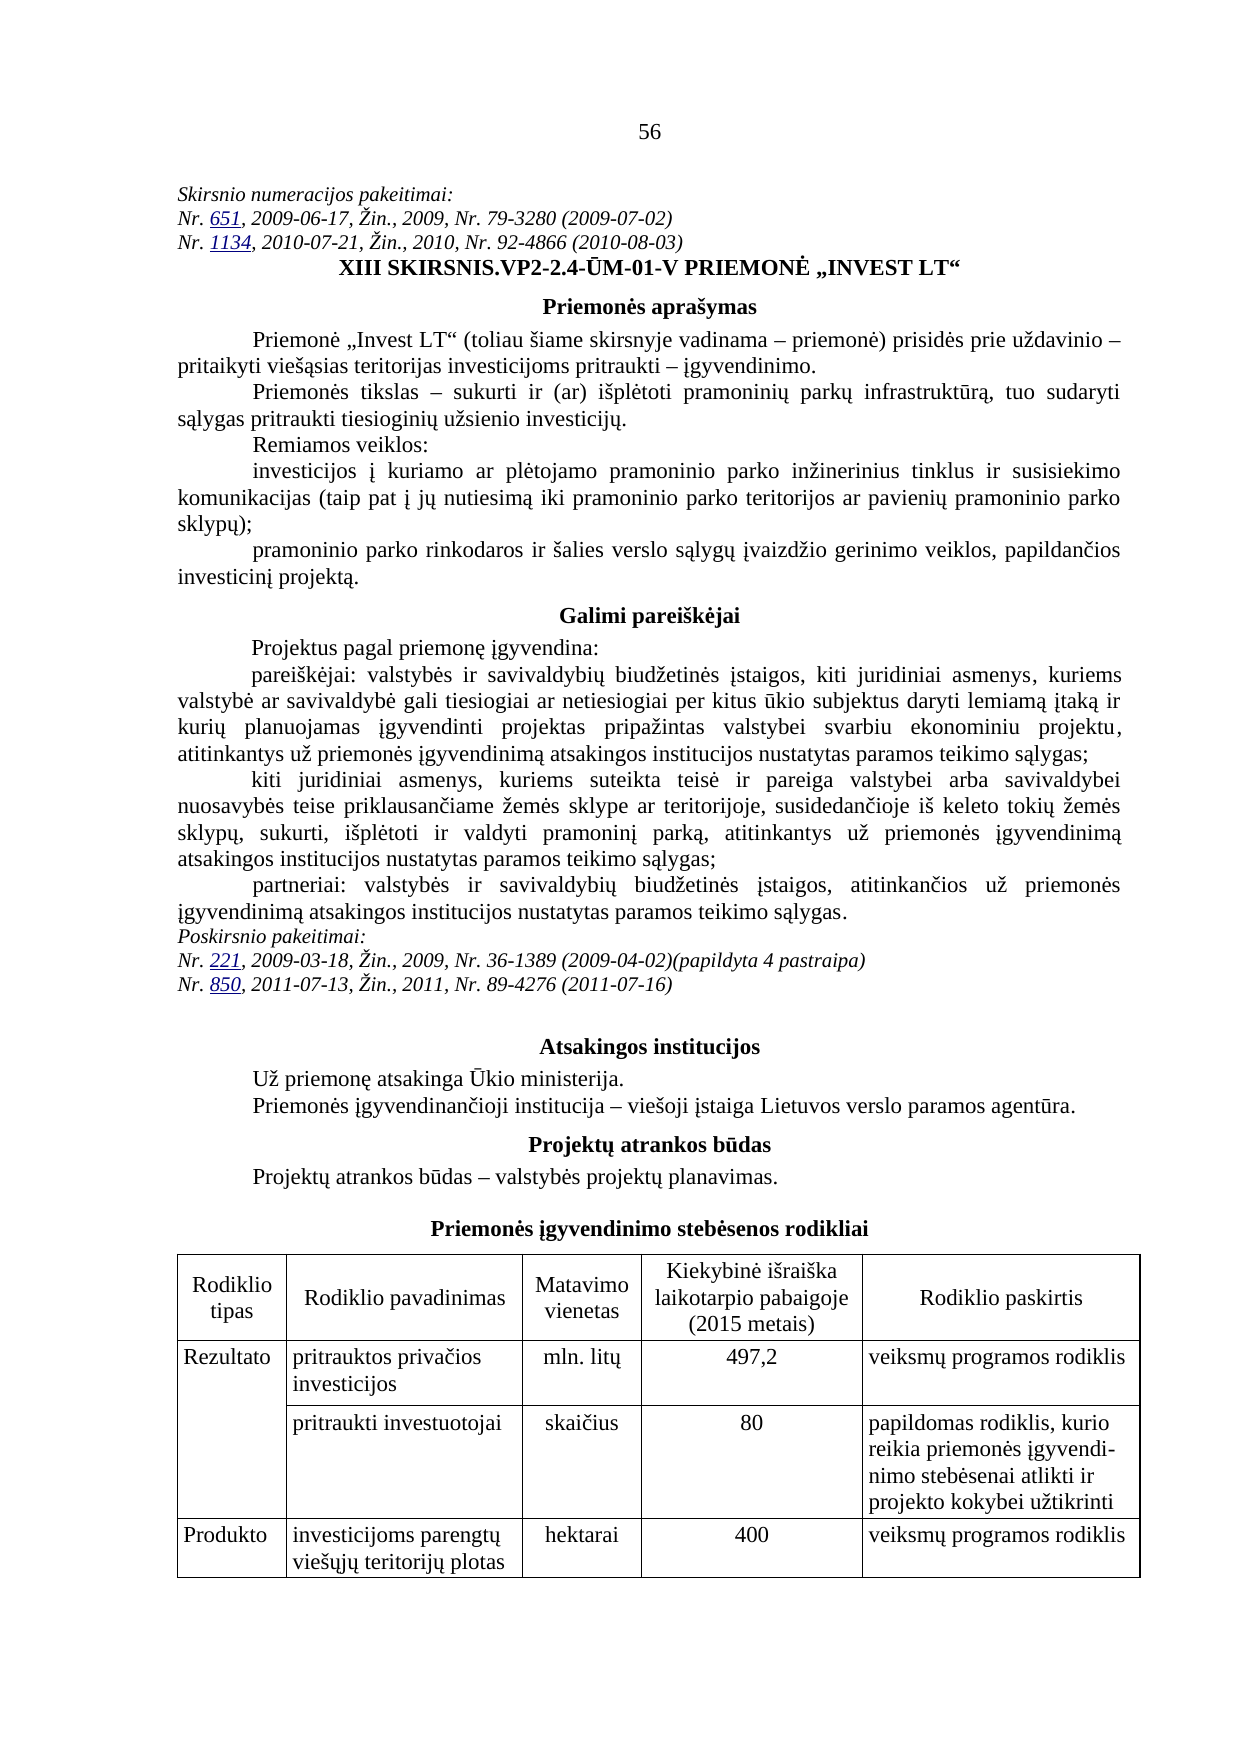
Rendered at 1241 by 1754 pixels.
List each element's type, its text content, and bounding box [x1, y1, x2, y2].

text Nr. 1134, 2010-07-21, Žin., 2010, Nr. 92-4866 (2010-08-03) [177, 230, 1122, 254]
text Projektų atrankos būdas [177, 1131, 1122, 1157]
table_cell 80 [642, 1406, 862, 1517]
text Nr. 850, 2011-07-13, Žin., 2011, Nr. 89-4276 (2011-07-16) [177, 972, 1122, 996]
text Priemonės aprašymas [177, 293, 1122, 319]
text Atsakingos institucijos [177, 1033, 1122, 1059]
text Poskirsnio pakeitimai: [177, 924, 1122, 948]
table_cell veiksmų programos rodiklis [863, 1341, 1139, 1405]
subtitle XIII SKIRSNIS.VP2-2.4-ŪM-01-V priemonė „INVEST LT“ [177, 254, 1122, 281]
table_cell skaičius [523, 1406, 641, 1517]
text partneriai: valstybės ir savivaldybių biudžetinės įstaigos, atitinkančios už priemonės įgyvendinimą atsakingos institucijos nustatytas paramos teikimo sąlygas. [177, 871, 1122, 924]
table_header Rodiklio pavadinimas [287, 1255, 522, 1339]
text Nr. 651, 2009-06-17, Žin., 2009, Nr. 79-3280 (2009-07-02) [177, 206, 1122, 230]
table_cell 400 [642, 1519, 862, 1577]
table_cell mln. litų [523, 1341, 641, 1405]
table_header Rodiklio paskirtis [863, 1255, 1139, 1339]
text Projektus pagal priemonę įgyvendina: [177, 634, 1122, 661]
text Priemonė „Invest LT“ (toliau šiame skirsnyje vadinama – priemonė) prisidės prie uždavinio – pritaikyti viešąsias teritorijas investicijoms pritraukti – įgyvendinimo. [177, 326, 1122, 378]
table_cell hektarai [523, 1519, 641, 1577]
text Skirsnio numeracijos pakeitimai: [177, 182, 1122, 206]
text pramoninio parko rinkodaros ir šalies verslo sąlygų įvaizdžio gerinimo veiklos, papildančios investicinį projektą. [177, 536, 1122, 589]
table_cell pritrauktos privačios investicijos [287, 1341, 522, 1405]
text Priemonės įgyvendinančioji institucija – viešoji įstaiga Lietuvos verslo paramos agentūra. [177, 1092, 1122, 1118]
table_header Rodiklio tipas [178, 1255, 286, 1339]
text Nr. 221, 2009-03-18, Žin., 2009, Nr. 36-1389 (2009-04-02)(papildyta 4 pastraipa) [177, 948, 1122, 972]
table_cell pritraukti investuotojai [287, 1406, 522, 1517]
table_header Matavimo vienetas [523, 1255, 641, 1339]
table_cell papildomas rodiklis, kurio reikia priemonės įgyvendi­nimo stebėsenai atlikti ir projekto kokybei užtikrinti [863, 1406, 1139, 1517]
table_cell Produkto [178, 1519, 286, 1577]
text investicijos į kuriamo ar plėtojamo pramoninio parko inžinerinius tinklus ir susisiekimo komunikacijas (taip pat į jų nutiesimą iki pramoninio parko teritorijos ar pavienių pramoninio parko sklypų); [177, 457, 1122, 536]
text kiti juridiniai asmenys, kuriems suteikta teisė ir pareiga valstybei arba savivaldybei nuosavybės teise priklausančiame žemės sklype ar teritorijoje, susidedančioje iš keleto tokių žemės sklypų, sukurti, išplėtoti ir valdyti pramoninį parką, atitinkantys už priemonės įgyvendinimą atsakingos institucijos nustatytas paramos teikimo sąlygas; [177, 766, 1122, 871]
table_header Kiekybinė išraiška laikotarpio pabaigoje (2015 metais) [642, 1255, 862, 1339]
table_cell investicijoms parengtų viešųjų teritorijų plotas [287, 1519, 522, 1577]
text Remiamos veiklos: [177, 431, 1122, 457]
text Priemonės įgyvendinimo stebėsenos rodikliai [177, 1215, 1122, 1241]
text Galimi pareiškėjai [177, 602, 1122, 628]
text Projektų atrankos būdas – valstybės projektų planavimas. [177, 1163, 1122, 1190]
table_cell Rezultato [178, 1341, 286, 1517]
text Už priemonę atsakinga Ūkio ministerija. [177, 1066, 1122, 1092]
table_cell veiksmų programos rodiklis [863, 1519, 1139, 1577]
table_cell 497,2 [642, 1341, 862, 1405]
text Priemonės tikslas – sukurti ir (ar) išplėtoti pramoninių parkų infrastruktūrą, tuo sudaryti sąlygas pritraukti tiesioginių užsienio investicijų. [177, 378, 1122, 431]
text pareiškėjai: valstybės ir savivaldybių biudžetinės įstaigos, kiti juridiniai asmenys, kuriems valstybė ar savivaldybė gali tiesiogiai ar netiesiogiai per kitus ūkio subjektus daryti lemiamą įtaką ir kurių planuojamas įgyvendinti projektas pripažintas valstybei svarbiu ekonominiu projektu, atitinkantys už priemonės įgyvendinimą atsakingos institucijos nustatytas paramos teikimo sąlygas; [177, 661, 1122, 766]
